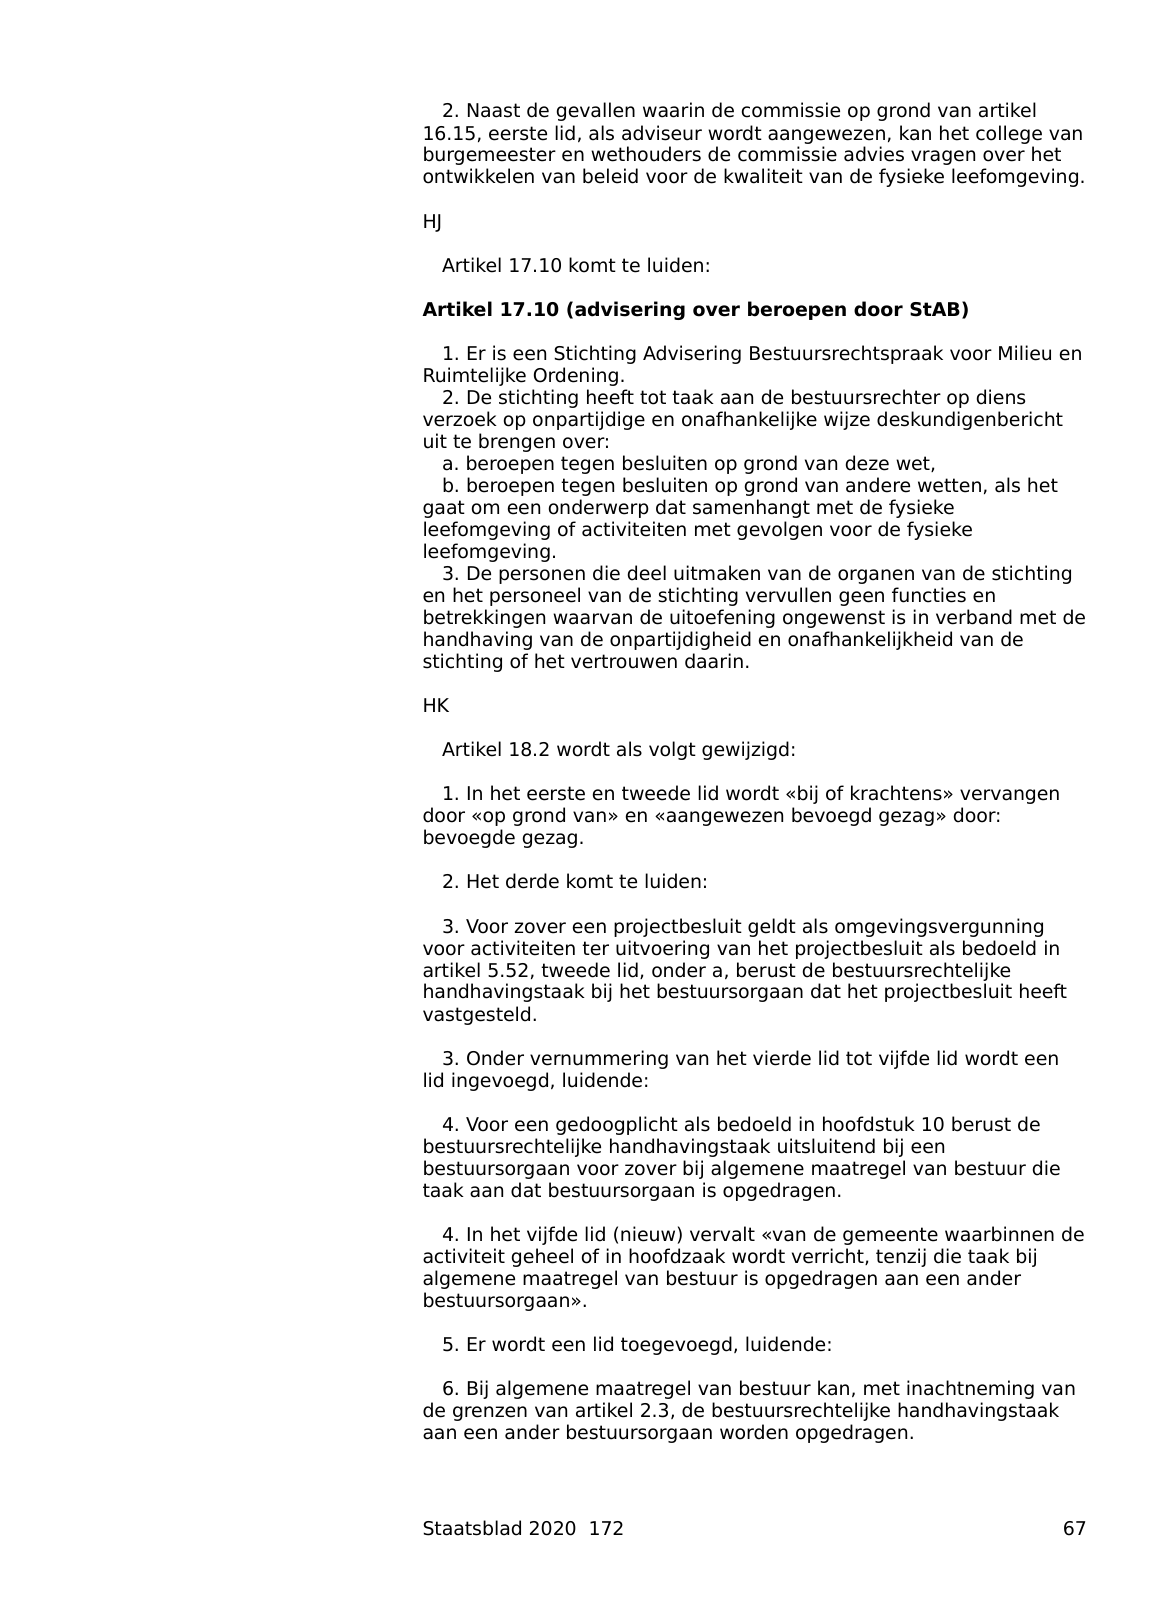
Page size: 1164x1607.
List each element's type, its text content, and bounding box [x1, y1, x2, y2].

text 5. Er wordt een lid toegevoegd, luidende: [422, 1334, 1087, 1356]
text Artikel 17.10 komt te luiden: [422, 255, 1087, 277]
text 1. In het eerste en tweede lid wordt «bij of krachtens» vervangen door «op grond van» en «aangewezen bevoegd gezag» door: bevoegde gezag. [422, 783, 1087, 849]
text 4. Voor een gedoogplicht als bedoeld in hoofdstuk 10 berust de bestuursrechtelijke handhavingstaak uitsluitend bij een bestuursorgaan voor zover bij algemene maatregel van bestuur die taak aan dat bestuursorgaan is opgedragen. [422, 1114, 1087, 1202]
text 3. De personen die deel uitmaken van de organen van de stichting en het personeel van de stichting vervullen geen functies en betrekkingen waarvan de uitoefening ongewenst is in verband met de handhaving van de onpartijdigheid en onafhankelijkheid van de stichting of het vertrouwen daarin. [422, 563, 1087, 673]
text Artikel 18.2 wordt als volgt gewijzigd: [422, 739, 1087, 761]
text 2. De stichting heeft tot taak aan de bestuursrechter op diens verzoek op onpartijdige en onafhankelijke wijze deskundigenbericht uit te brengen over: [422, 387, 1087, 453]
text 3. Voor zover een projectbesluit geldt als omgevingsvergunning voor activiteiten ter uitvoering van het projectbesluit als bedoeld in artikel 5.52, tweede lid, onder a, berust de bestuursrechtelijke handhavingstaak bij het bestuursorgaan dat het projectbesluit heeft vastgesteld. [422, 916, 1087, 1025]
text 3. Onder vernummering van het vierde lid tot vijfde lid wordt een lid ingevoegd, luidende: [422, 1048, 1087, 1092]
subtitle Artikel 17.10 (advisering over beroepen door StAB) [422, 299, 1087, 321]
text HJ [422, 211, 1087, 232]
text 2. Naast de gevallen waarin de commissie op grond van artikel 16.15, eerste lid, als adviseur wordt aangewezen, kan het college van burgemeester en wethouders de commissie advies vragen over het ontwikkelen van beleid voor de kwaliteit van de fysieke leefomgeving. [422, 100, 1087, 188]
text 4. In het vijfde lid (nieuw) vervalt «van de gemeente waarbinnen de activiteit geheel of in hoofdzaak wordt verricht, tenzij die taak bij algemene maatregel van bestuur is opgedragen aan een ander bestuursorgaan». [422, 1224, 1087, 1312]
text 2. Het derde komt te luiden: [422, 871, 1087, 893]
text b. beroepen tegen besluiten op grond van andere wetten, als het gaat om een onderwerp dat samenhangt met de fysieke leefomgeving of activiteiten met gevolgen voor de fysieke leefomgeving. [422, 475, 1087, 563]
text 6. Bij algemene maatregel van bestuur kan, met inachtneming van de grenzen van artikel 2.3, de bestuursrechtelijke handhavingstaak aan een ander bestuursorgaan worden opgedragen. [422, 1378, 1087, 1444]
text a. beroepen tegen besluiten op grond van deze wet, [422, 453, 1087, 475]
text HK [422, 695, 1087, 717]
text 1. Er is een Stichting Advisering Bestuursrechtspraak voor Milieu en Ruimtelijke Ordening. [422, 343, 1087, 387]
